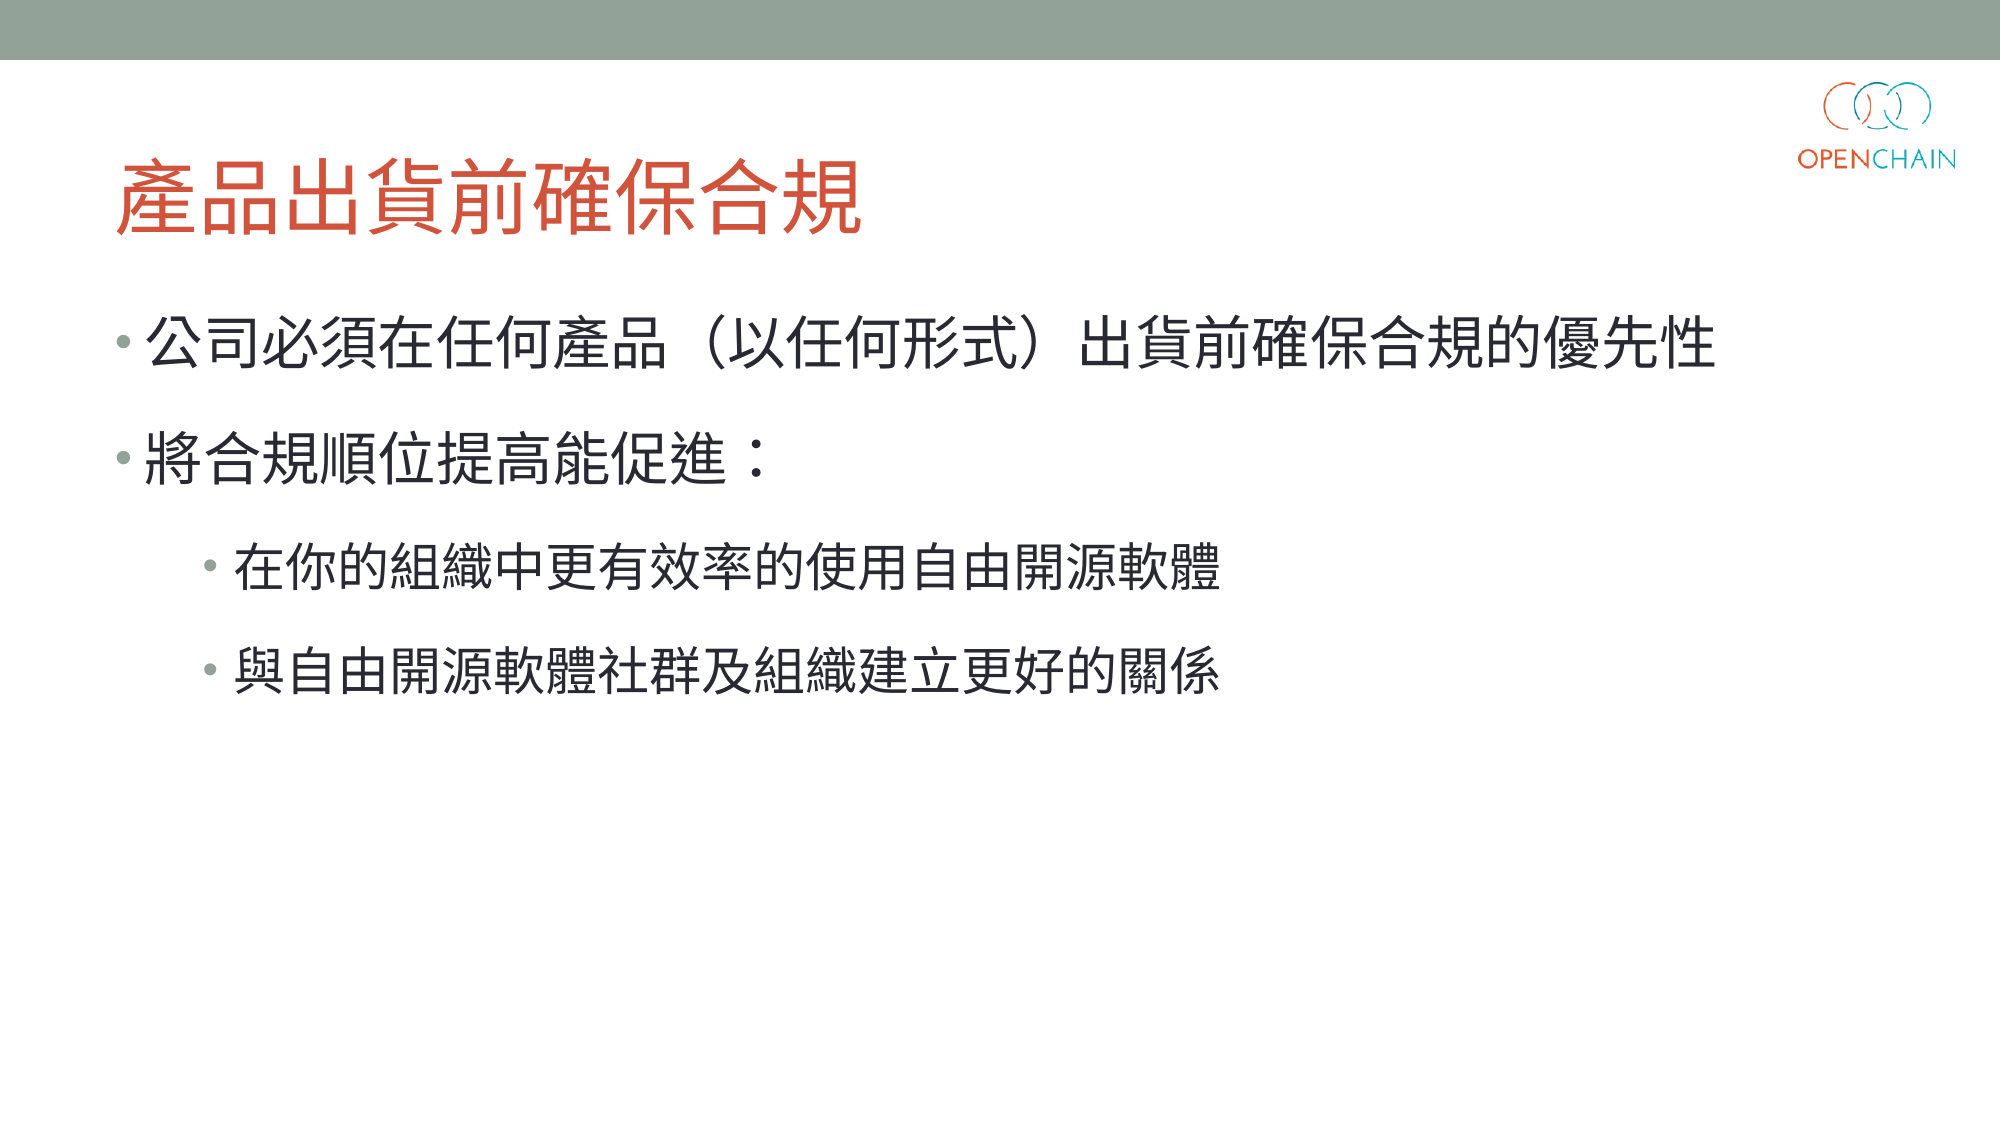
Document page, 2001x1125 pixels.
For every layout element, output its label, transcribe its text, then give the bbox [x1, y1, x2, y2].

list 公司必須在任何產品（以任何形式）出貨前確保合規的優先性 將合規順位提高能促進： 在你的組織中更有效率的使用自由開源軟體 與自由開源軟體社群及組織建立更好的關係 [99, 263, 1900, 1064]
title 產品出貨前確保合規 [99, 87, 1900, 251]
